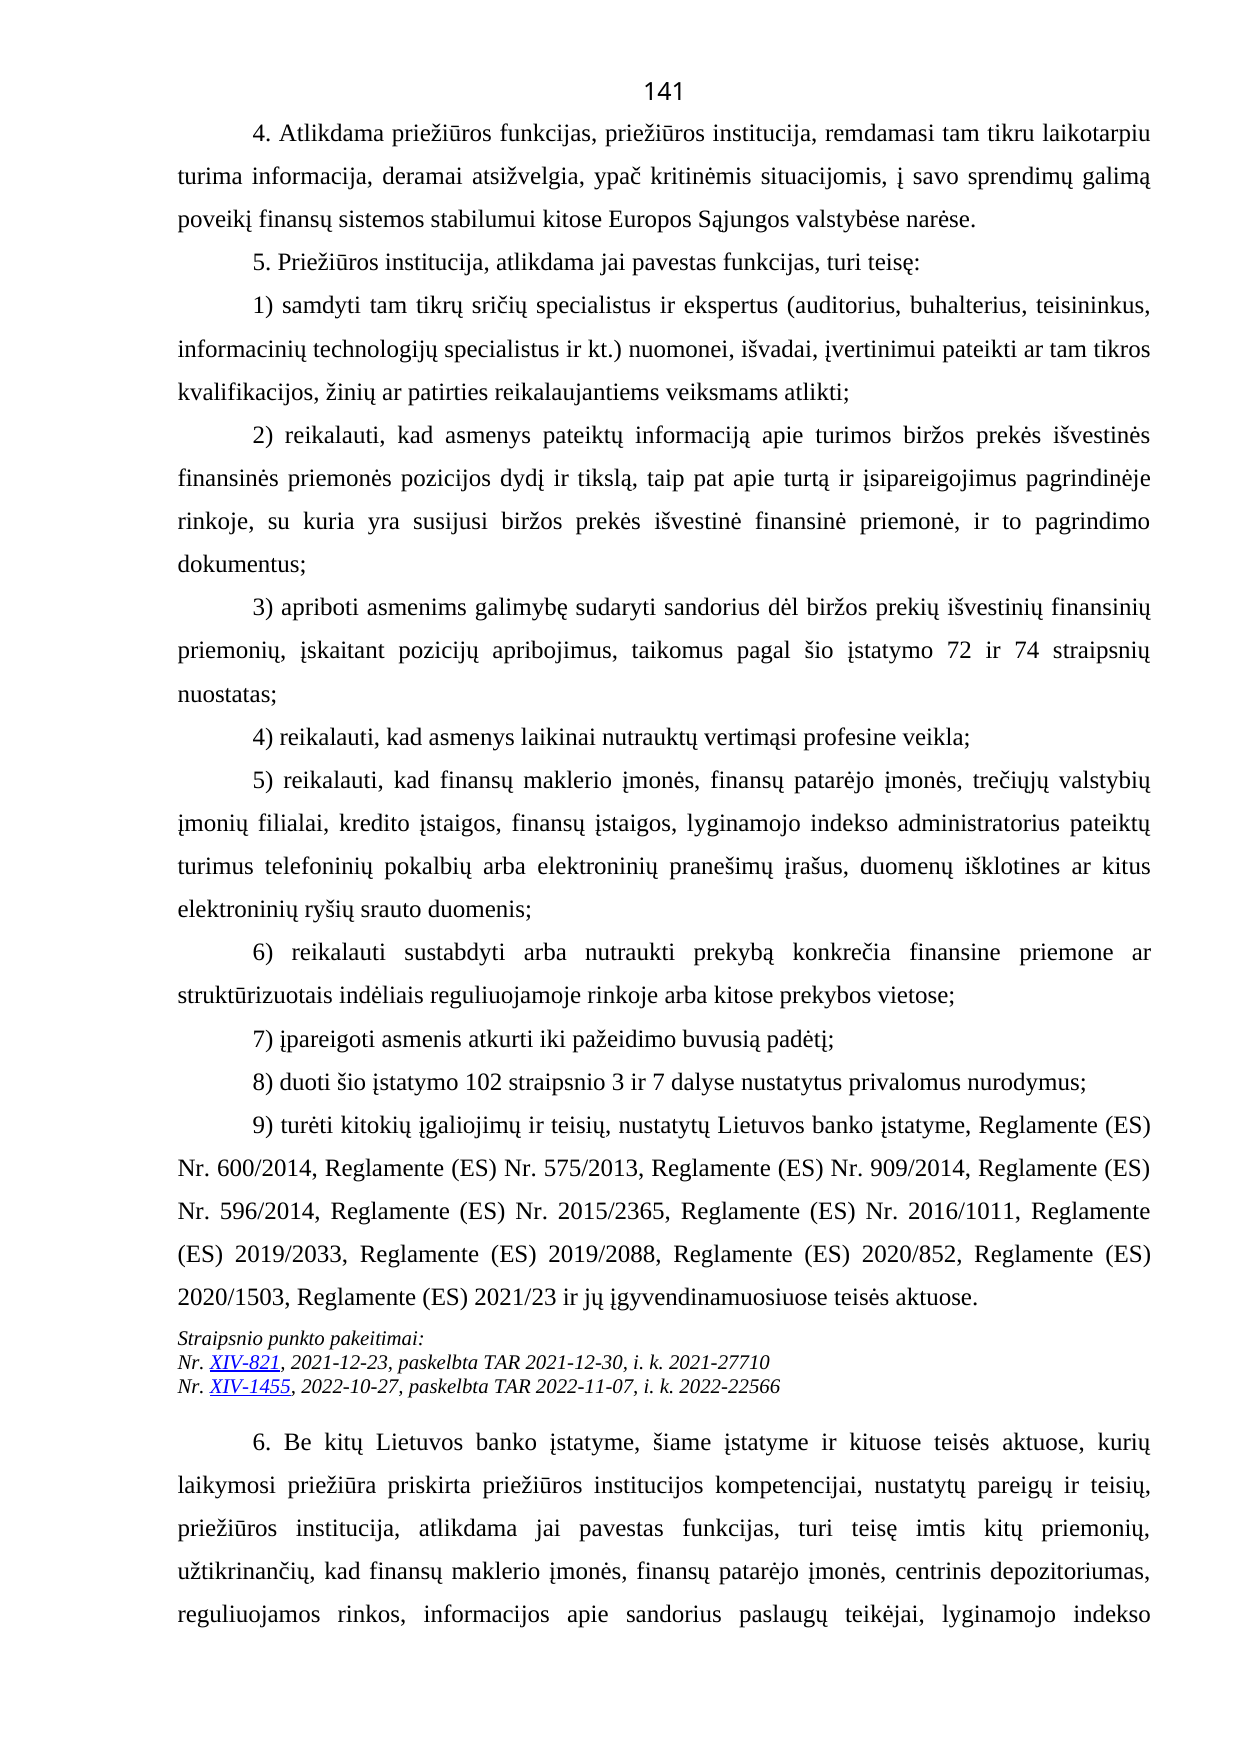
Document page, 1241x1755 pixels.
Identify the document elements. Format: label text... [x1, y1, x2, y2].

text 8) duoti šio įstatymo 102 straipsnio 3 ir 7 dalyse nustatytus privalomus nurodymus; [177, 1067, 1152, 1096]
text Nr. XIV-821, 2021-12-23, paskelbta TAR 2021-12-30, i. k. 2021-27710 [177, 1350, 1152, 1374]
text 3) apriboti asmenims galimybę sudaryti sandorius dėl biržos prekių išvestinių finansinių priemonių, įskaitant pozicijų apribojimus, taikomus pagal šio įstatymo 72 ir 74 straipsnių nuostatas; [177, 592, 1152, 707]
text 6. Be kitų Lietuvos banko įstatyme, šiame įstatyme ir kituose teisės aktuose, kurių laikymosi priežiūra priskirta priežiūros institucijos kompetencijai, nustatytų pareigų ir teisių, priežiūros institucija, atlikdama jai pavestas funkcijas, turi teisę imtis kitų priemonių, užtikrinančių, kad finansų maklerio įmonės, finansų patarėjo įmonės, centrinis depozitoriumas, reguliuojamos rinkos, informacijos apie sandorius paslaugų teikėjai, lyginamojo indekso [177, 1427, 1152, 1628]
text 1) samdyti tam tikrų sričių specialistus ir ekspertus (auditorius, buhalterius, teisininkus, informacinių technologijų specialistus ir kt.) nuomonei, išvadai, įvertinimui pateikti ar tam tikros kvalifikacijos, žinių ar patirties reikalaujantiems veiksmams atlikti; [177, 291, 1152, 406]
text 5) reikalauti, kad finansų maklerio įmonės, finansų patarėjo įmonės, trečiųjų valstybių įmonių filialai, kredito įstaigos, finansų įstaigos, lyginamojo indekso administratorius pateiktų turimus telefoninių pokalbių arba elektroninių pranešimų įrašus, duomenų išklotines ar kitus elektroninių ryšių srauto duomenis; [177, 765, 1152, 923]
text Nr. XIV-1455, 2022-10-27, paskelbta TAR 2022-11-07, i. k. 2022-22566 [177, 1374, 1152, 1398]
text 7) įpareigoti asmenis atkurti iki pažeidimo buvusią padėtį; [177, 1024, 1152, 1052]
text 6) reikalauti sustabdyti arba nutraukti prekybą konkrečia finansine priemone ar struktūrizuotais indėliais reguliuojamoje rinkoje arba kitose prekybos vietose; [177, 937, 1152, 1009]
text Straipsnio punkto pakeitimai: [177, 1326, 1152, 1350]
text 4) reikalauti, kad asmenys laikinai nutrauktų vertimąsi profesine veikla; [177, 722, 1152, 751]
text 5. Priežiūros institucija, atlikdama jai pavestas funkcijas, turi teisę: [177, 247, 1152, 276]
text 2) reikalauti, kad asmenys pateiktų informaciją apie turimos biržos prekės išvestinės finansinės priemonės pozicijos dydį ir tikslą, taip pat apie turtą ir įsipareigojimus pagrindinėje rinkoje, su kuria yra susijusi biržos prekės išvestinė finansinė priemonė, ir to pagrindimo dokumentus; [177, 420, 1152, 578]
text 4. Atlikdama priežiūros funkcijas, priežiūros institucija, remdamasi tam tikru laikotarpiu turima informacija, deramai atsižvelgia, ypač kritinėmis situacijomis, į savo sprendimų galimą poveikį finansų sistemos stabilumui kitose Europos Sąjungos valstybėse narėse. [177, 118, 1152, 233]
text 9) turėti kitokių įgaliojimų ir teisių, nustatytų Lietuvos banko įstatyme, Reglamente (ES) Nr. 600/2014, Reglamente (ES) Nr. 575/2013, Reglamente (ES) Nr. 909/2014, Reglamente (ES) Nr. 596/2014, Reglamente (ES) Nr. 2015/2365, Reglamente (ES) Nr. 2016/1011, Reglamente (ES) 2019/2033, Reglamente (ES) 2019/2088, Reglamente (ES) 2020/852, Reglamente (ES) 2020/1503, Reglamente (ES) 2021/23 ir jų įgyvendinamuosiuose teisės aktuose. [177, 1110, 1152, 1311]
